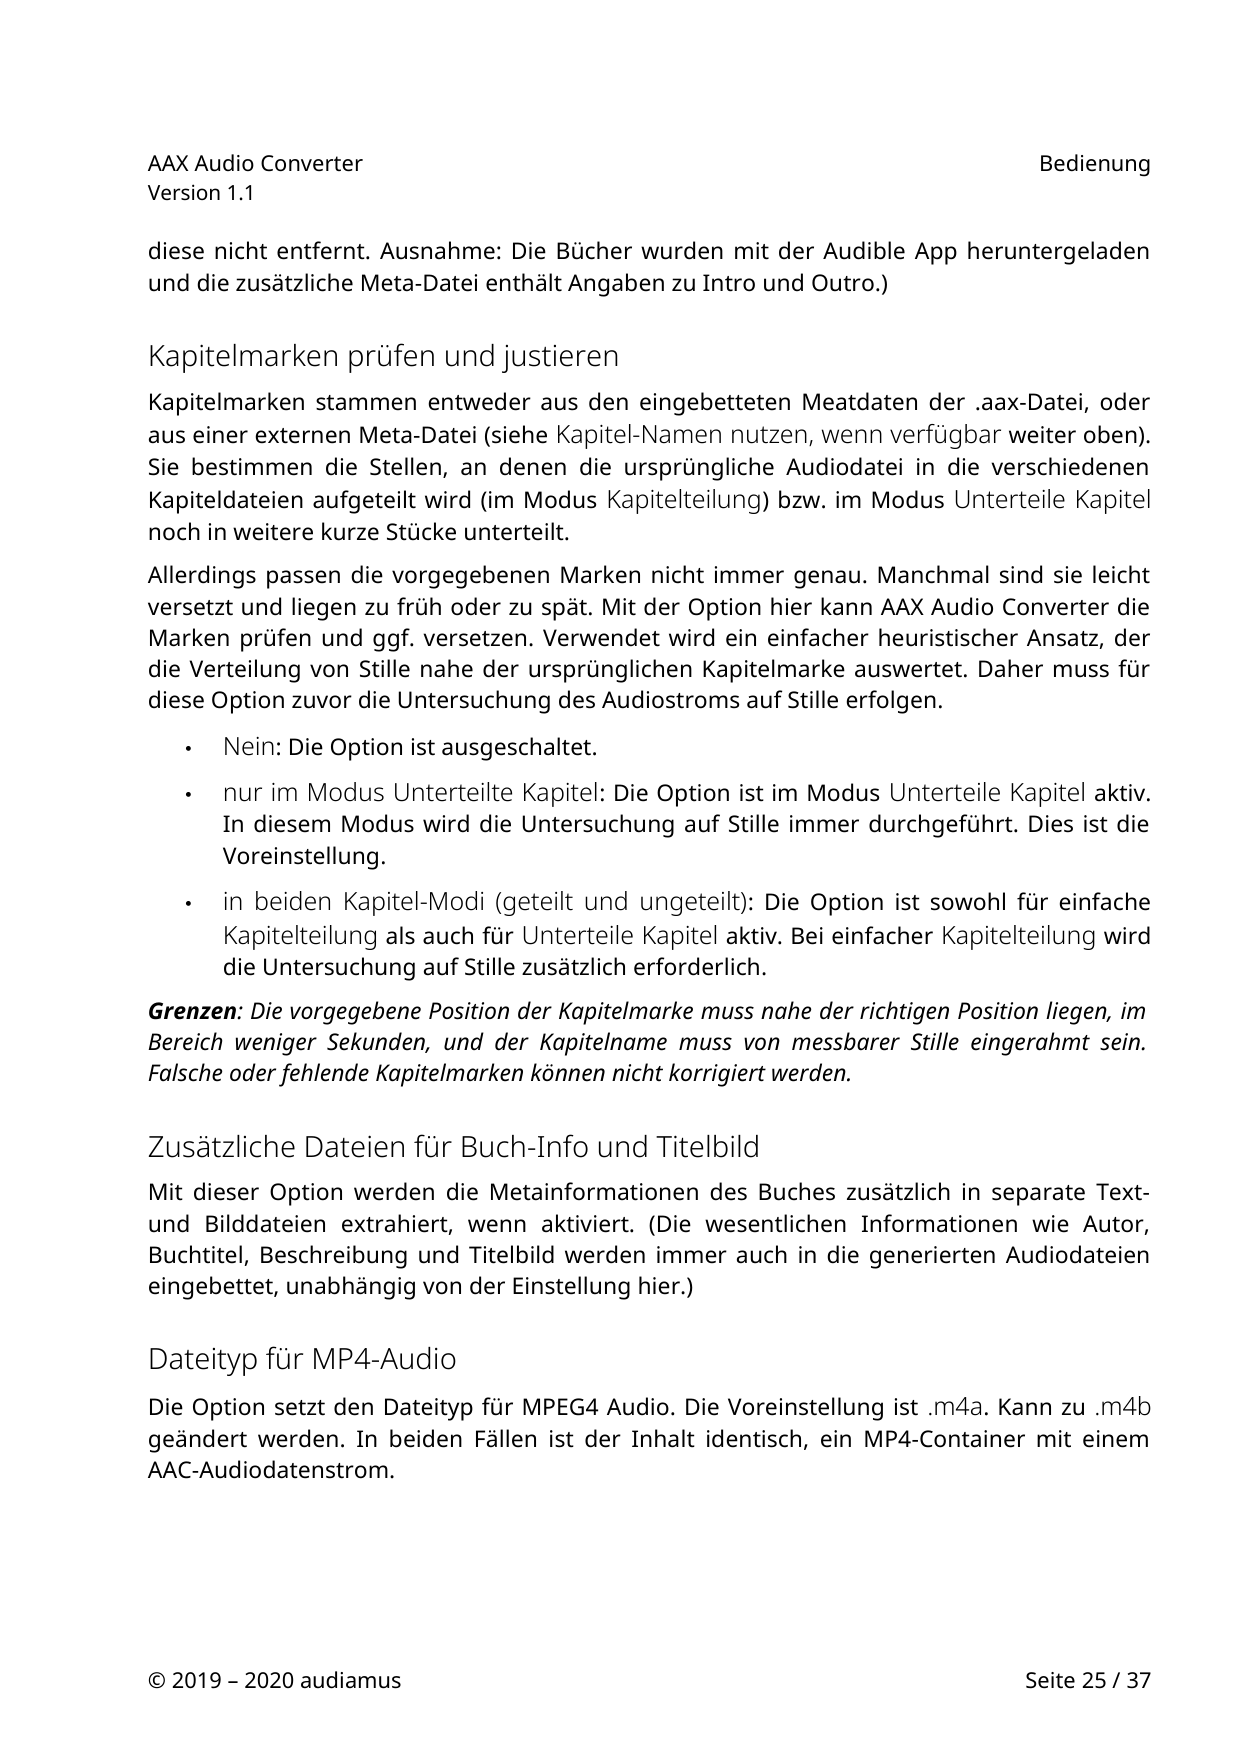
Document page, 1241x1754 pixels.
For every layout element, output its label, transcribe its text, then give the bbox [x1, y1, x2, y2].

text Mit dieser Option werden die Metainformationen des Buches zusätzlich in separate Text- und Bilddateien extrahiert, wenn aktiviert. (Die wesentlichen Informationen wie Autor, Buchtitel, Beschreibung und Titelbild werden immer auch in die generierten Audiodateien eingebettet, unabhängig von der Einstellung hier.) [148, 1176, 1152, 1301]
list Nein: Die Option ist ausgeschaltet. [185, 728, 1152, 762]
text diese nicht entfernt. Ausnahme: Die Bücher wurden mit der Audible App heruntergeladen und die zusätzliche Meta-Datei enthält Angaben zu Intro und Outro.) [148, 235, 1152, 298]
subtitle Kapitelmarken prüfen und justieren [148, 335, 1152, 375]
text Grenzen: Die vorgegebene Position der Kapitelmarke muss nahe der richtigen Position liegen, im Bereich weniger Sekunden, und der Kapitelname muss von messbarer Stille eingerahmt sein. Falsche oder fehlende Kapitelmarken können nicht korrigiert werden. [148, 995, 1152, 1089]
text Allerdings passen die vorgegebenen Marken nicht immer genau. Manchmal sind sie leicht versetzt und liegen zu früh oder zu spät. Mit der Option hier kann AAX Audio Converter die Marken prüfen und ggf. versetzen. Verwendet wird ein einfacher heuristischer Ansatz, der die Verteilung von Stille nahe der ursprünglichen Kapitelmarke auswertet. Daher muss für diese Option zuvor die Untersuchung des Audiostroms auf Stille erfolgen. [148, 559, 1152, 716]
list in beiden Kapitel-Modi (geteilt und ungeteilt): Die Option ist sowohl für einfache Kapitelteilung als auch für Unterteile Kapitel aktiv. Bei einfacher Kapitelteilung wird die Untersuchung auf Stille zusätzlich erforderlich. [185, 883, 1152, 982]
list nur im Modus Unterteilte Kapitel: Die Option ist im Modus Unterteile Kapitel aktiv. In diesem Modus wird die Untersuchung auf Stille immer durchgeführt. Dies ist die Voreinstellung. [185, 774, 1152, 871]
subtitle Dateityp für MP4-Audio [148, 1338, 1152, 1378]
subtitle Zusätzliche Dateien für Buch-Info und Titelbild [148, 1126, 1152, 1166]
text Kapitelmarken stammen entweder aus den eingebetteten Meatdaten der .aax-Datei, oder aus einer externen Meta-Datei (siehe Kapitel-Namen nutzen, wenn verfügbar weiter oben). Sie bestimmen die Stellen, an denen die ursprüngliche Audiodatei in die verschiedenen Kapiteldateien aufgeteilt wird (im Modus Kapitelteilung) bzw. im Modus Unterteile Kapitel noch in weitere kurze Stücke unterteilt. [148, 385, 1152, 547]
text Die Option setzt den Dateityp für MPEG4 Audio. Die Voreinstellung ist .m4a. Kann zu .m4b geändert werden. In beiden Fällen ist der Inhalt identisch, ein MP4-Container mit einem AAC-Audiodatenstrom. [148, 1389, 1152, 1485]
